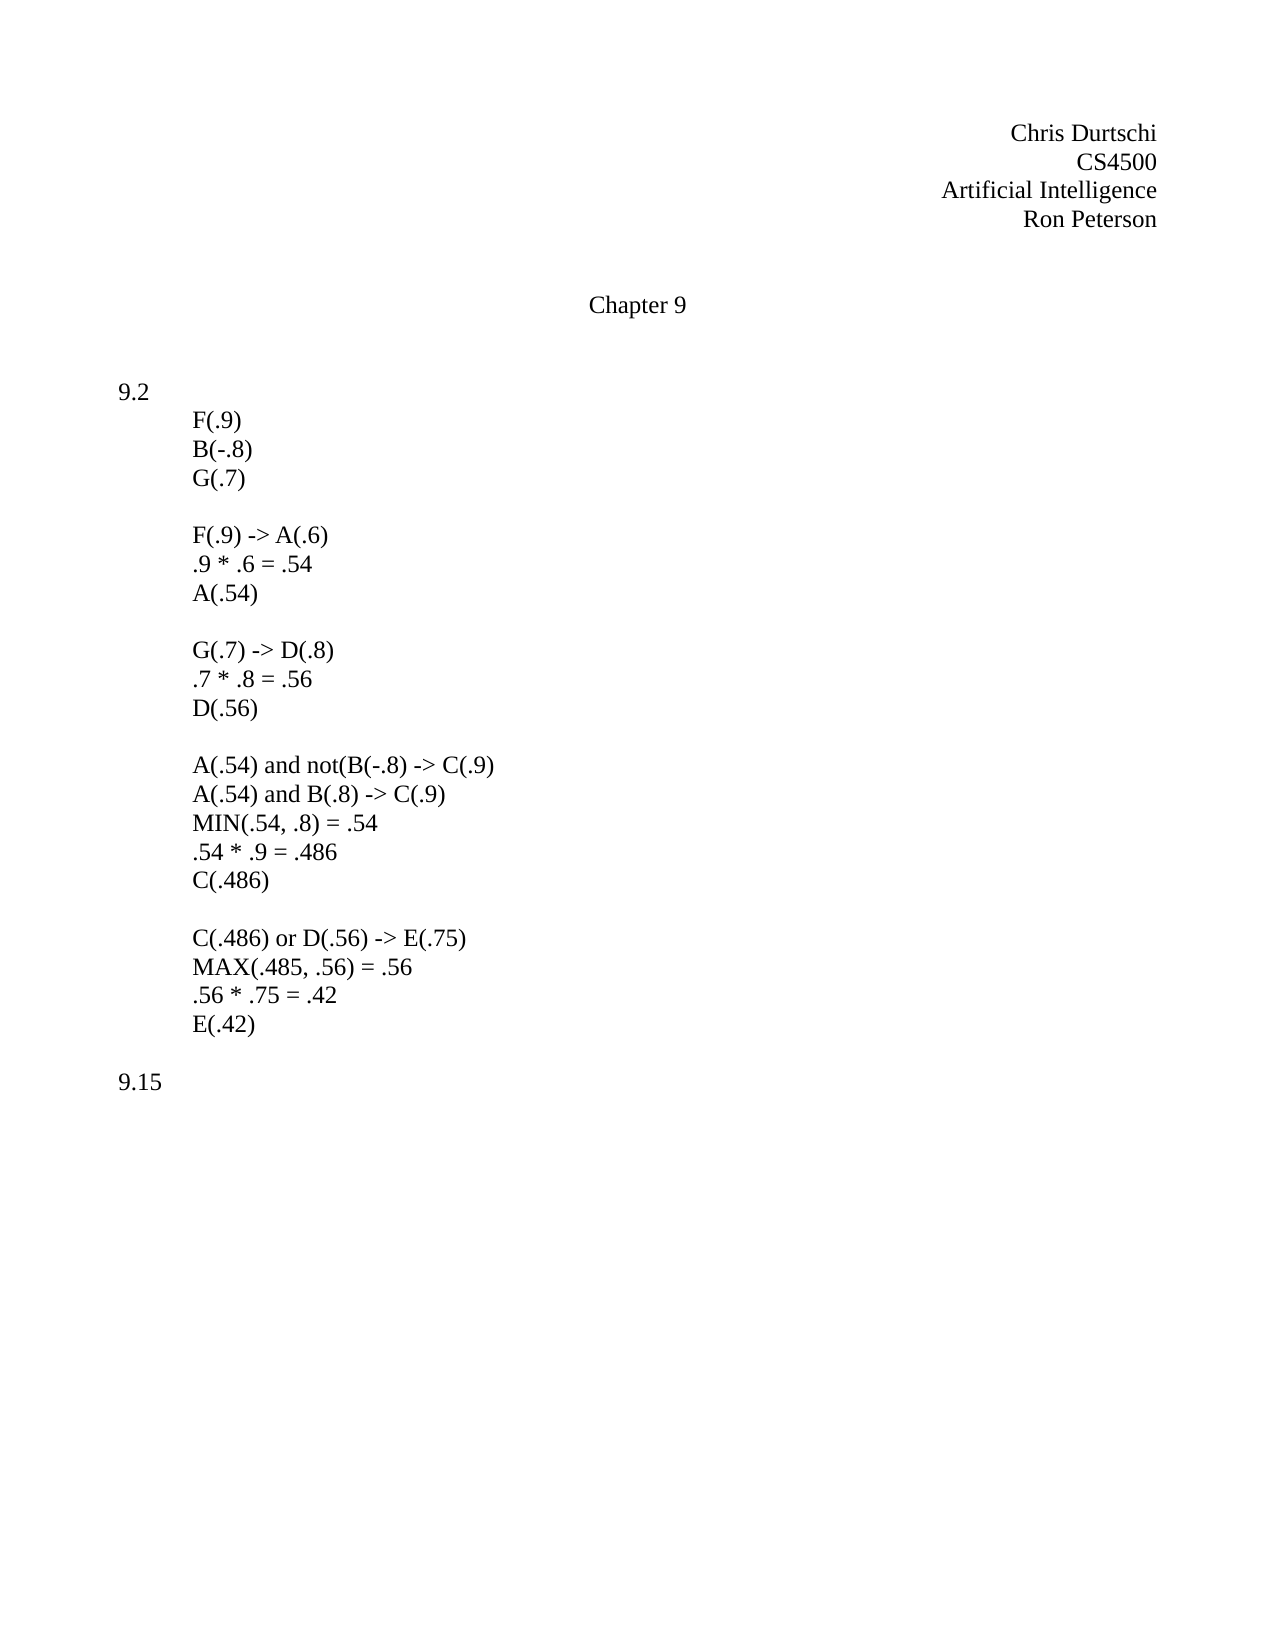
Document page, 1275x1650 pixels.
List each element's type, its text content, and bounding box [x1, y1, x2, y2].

text Ron Peterson [118, 204, 1157, 233]
text CS4500 [118, 147, 1157, 176]
text .54 * .9 = .486 [192, 837, 1157, 866]
text D(.56) [192, 693, 1157, 722]
text MAX(.485, .56) = .56 [192, 952, 1157, 981]
text Chapter 9 [118, 291, 1157, 319]
text Artificial Intelligence [118, 176, 1157, 204]
text A(.54) and not(B(-.8) -> C(.9) [192, 751, 1157, 779]
text Chris Durtschi [118, 118, 1157, 147]
text 9.15 [118, 1067, 1157, 1096]
text F(.9) -> A(.6) [192, 521, 1157, 549]
text .7 * .8 = .56 [192, 664, 1157, 693]
text .56 * .75 = .42 [192, 981, 1157, 1009]
text E(.42) [192, 1009, 1157, 1038]
text C(.486) [192, 866, 1157, 894]
text .9 * .6 = .54 [192, 549, 1157, 578]
text G(.7) -> D(.8) [192, 636, 1157, 664]
text G(.7) [192, 463, 1157, 492]
text 9.2 [118, 377, 1157, 406]
text A(.54) and B(.8) -> C(.9) [192, 779, 1157, 808]
text MIN(.54, .8) = .54 [192, 808, 1157, 837]
text C(.486) or D(.56) -> E(.75) [192, 923, 1157, 952]
text F(.9) [192, 406, 1157, 434]
text A(.54) [192, 578, 1157, 607]
text B(-.8) [192, 434, 1157, 463]
